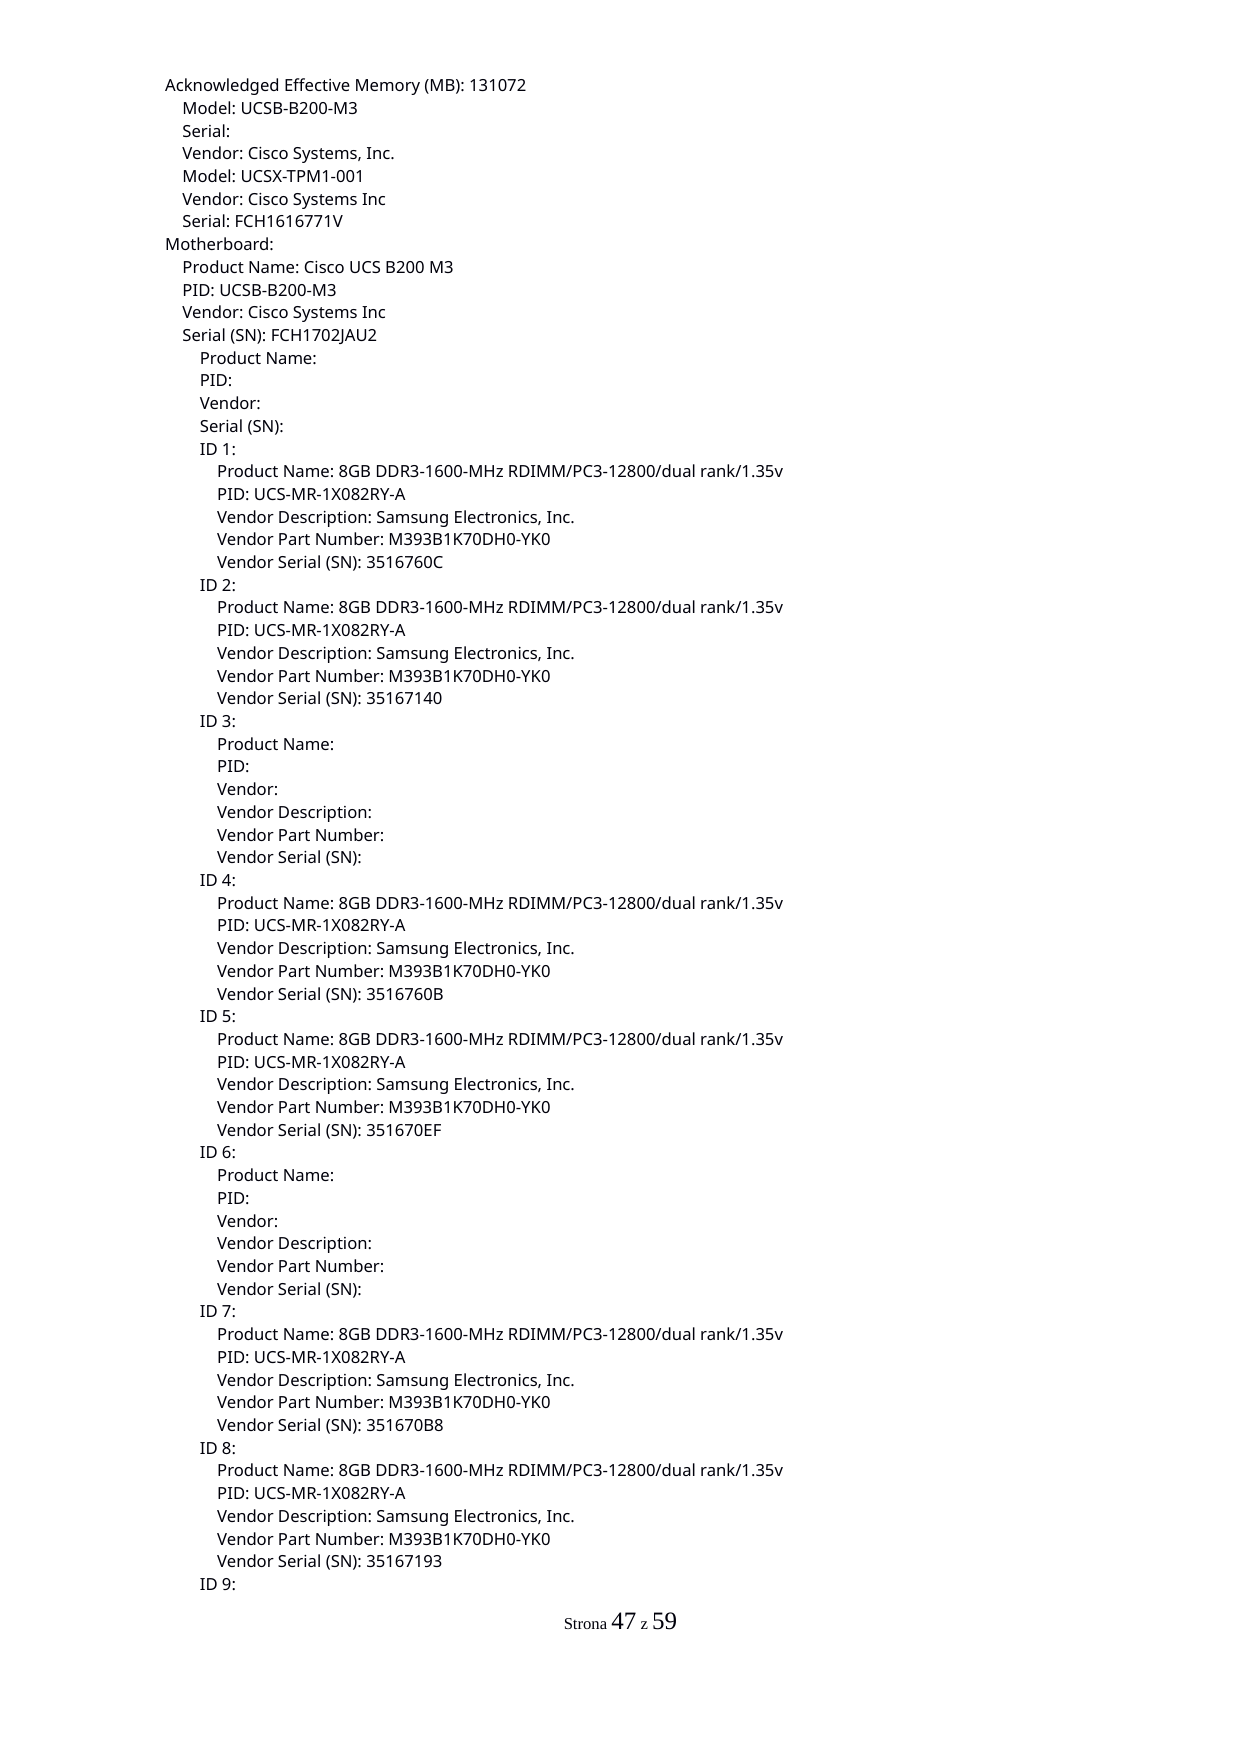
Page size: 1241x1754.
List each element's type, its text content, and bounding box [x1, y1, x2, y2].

text Product Name: [148, 1164, 1093, 1186]
text Model: UCSX-TPM1-001 [148, 164, 1093, 187]
text Vendor Serial (SN): 351670B8 [148, 1413, 1093, 1436]
text PID: UCS-MR-1X082RY-A [148, 1482, 1093, 1504]
text Vendor Serial (SN): 3516760B [148, 982, 1093, 1005]
text Serial (SN): [148, 414, 1093, 437]
text PID: UCSB-B200-M3 [148, 278, 1093, 301]
text Vendor Description: Samsung Electronics, Inc. [148, 937, 1093, 959]
text Vendor Serial (SN): 35167140 [148, 687, 1093, 709]
text Product Name: [148, 346, 1093, 369]
text Vendor Part Number: M393B1K70DH0-YK0 [148, 1391, 1093, 1413]
text ID 4: [148, 868, 1093, 891]
text ID 7: [148, 1300, 1093, 1323]
text ID 8: [148, 1436, 1093, 1459]
text Product Name: 8GB DDR3-1600-MHz RDIMM/PC3-12800/dual rank/1.35v [148, 891, 1093, 914]
text Model: UCSB-B200-M3 [148, 96, 1093, 119]
text Product Name: 8GB DDR3-1600-MHz RDIMM/PC3-12800/dual rank/1.35v [148, 1459, 1093, 1482]
text Vendor Part Number: [148, 1254, 1093, 1277]
text Vendor Part Number: M393B1K70DH0-YK0 [148, 1527, 1093, 1550]
text Vendor Serial (SN): [148, 846, 1093, 868]
text Vendor: [148, 1209, 1093, 1232]
text ID 9: [148, 1572, 1093, 1595]
text Vendor: [148, 392, 1093, 414]
text Vendor Description: Samsung Electronics, Inc. [148, 1073, 1093, 1096]
text Vendor Description: Samsung Electronics, Inc. [148, 641, 1093, 664]
text Product Name: 8GB DDR3-1600-MHz RDIMM/PC3-12800/dual rank/1.35v [148, 596, 1093, 619]
text Product Name: Cisco UCS B200 M3 [148, 255, 1093, 278]
text ID 5: [148, 1005, 1093, 1027]
text Vendor: Cisco Systems Inc [148, 187, 1093, 210]
text Vendor: Cisco Systems, Inc. [148, 142, 1093, 164]
text Serial (SN): FCH1702JAU2 [148, 323, 1093, 346]
text PID: UCS-MR-1X082RY-A [148, 619, 1093, 641]
text Vendor Serial (SN): 35167193 [148, 1550, 1093, 1572]
text Product Name: [148, 732, 1093, 755]
text PID: UCS-MR-1X082RY-A [148, 914, 1093, 937]
text PID: [148, 1186, 1093, 1209]
text Vendor Serial (SN): 3516760C [148, 551, 1093, 573]
text PID: [148, 369, 1093, 392]
text Vendor Description: Samsung Electronics, Inc. [148, 505, 1093, 528]
text PID: UCS-MR-1X082RY-A [148, 482, 1093, 505]
text Vendor Part Number: M393B1K70DH0-YK0 [148, 528, 1093, 551]
text Acknowledged Effective Memory (MB): 131072 [148, 74, 1093, 96]
text PID: UCS-MR-1X082RY-A [148, 1345, 1093, 1368]
text ID 3: [148, 709, 1093, 732]
text Vendor Description: [148, 800, 1093, 823]
text Vendor: Cisco Systems Inc [148, 301, 1093, 323]
text Product Name: 8GB DDR3-1600-MHz RDIMM/PC3-12800/dual rank/1.35v [148, 460, 1093, 482]
text Serial: [148, 119, 1093, 142]
text ID 2: [148, 573, 1093, 596]
text Motherboard: [148, 233, 1093, 255]
text Vendor: [148, 778, 1093, 800]
text Vendor Description: [148, 1232, 1093, 1254]
text ID 1: [148, 437, 1093, 460]
text PID: [148, 755, 1093, 778]
text Product Name: 8GB DDR3-1600-MHz RDIMM/PC3-12800/dual rank/1.35v [148, 1027, 1093, 1050]
text Vendor Part Number: M393B1K70DH0-YK0 [148, 1096, 1093, 1118]
text Vendor Part Number: M393B1K70DH0-YK0 [148, 664, 1093, 687]
text Vendor Description: Samsung Electronics, Inc. [148, 1504, 1093, 1527]
text PID: UCS-MR-1X082RY-A [148, 1050, 1093, 1073]
text Vendor Part Number: M393B1K70DH0-YK0 [148, 959, 1093, 982]
text Vendor Description: Samsung Electronics, Inc. [148, 1368, 1093, 1391]
text ID 6: [148, 1141, 1093, 1164]
text Product Name: 8GB DDR3-1600-MHz RDIMM/PC3-12800/dual rank/1.35v [148, 1323, 1093, 1345]
text Vendor Serial (SN): 351670EF [148, 1118, 1093, 1141]
text Vendor Part Number: [148, 823, 1093, 846]
text Vendor Serial (SN): [148, 1277, 1093, 1300]
text Serial: FCH1616771V [148, 210, 1093, 233]
